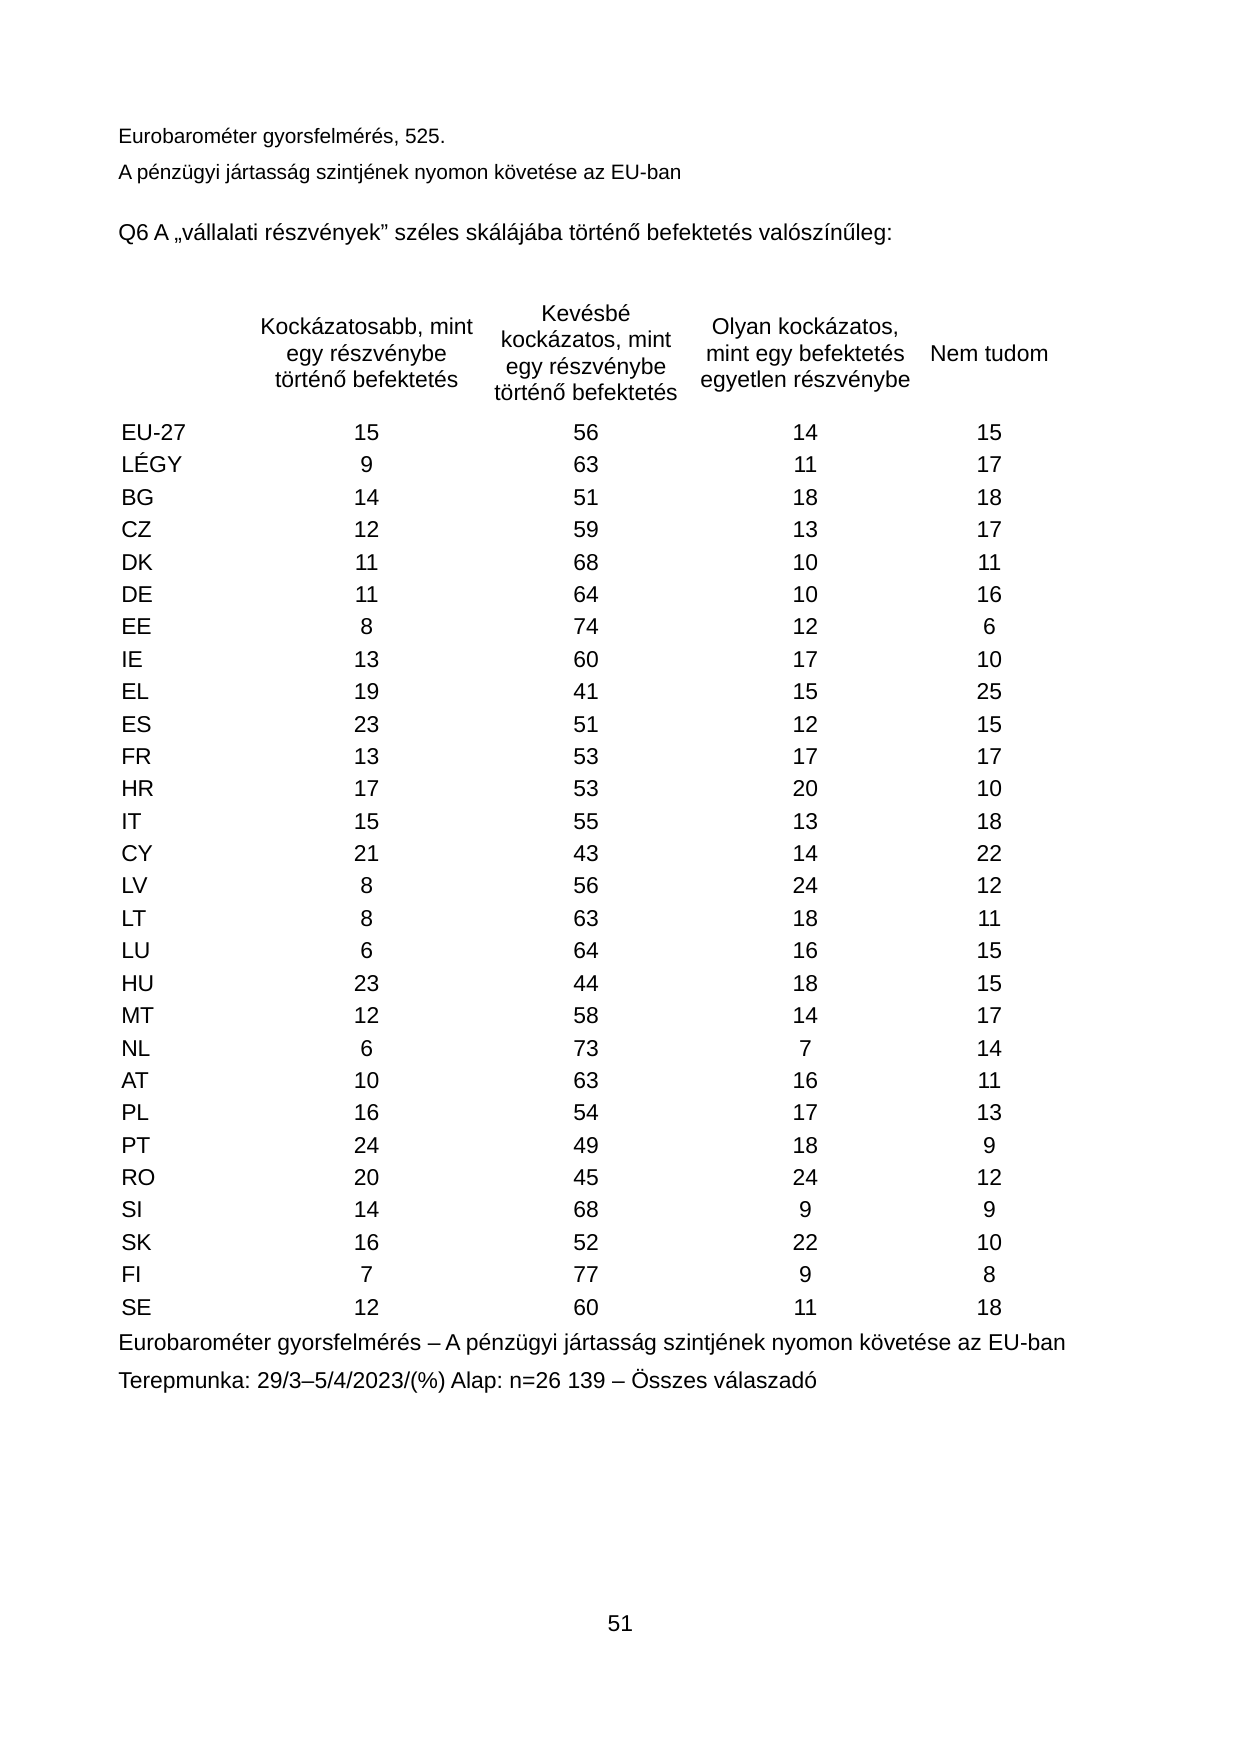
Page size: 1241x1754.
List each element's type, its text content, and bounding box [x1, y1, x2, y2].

table_cell 24 [696, 1161, 915, 1193]
table_cell 12 [915, 1161, 1063, 1193]
table_cell 18 [915, 481, 1063, 513]
table_cell 11 [915, 1064, 1063, 1096]
table_cell 15 [257, 805, 476, 837]
table_cell EE [118, 610, 257, 643]
table_cell 23 [257, 967, 476, 999]
table_cell 8 [257, 610, 476, 643]
table_cell 13 [696, 805, 915, 837]
table_cell 20 [257, 1161, 476, 1193]
table_cell 12 [257, 1291, 476, 1323]
table_cell 55 [476, 805, 696, 837]
table_cell 54 [476, 1096, 696, 1129]
table_cell 14 [915, 1031, 1063, 1064]
table_cell AT [118, 1064, 257, 1096]
table_cell EL [118, 675, 257, 707]
table_cell RO [118, 1161, 257, 1193]
table_cell 68 [476, 546, 696, 578]
table_cell 74 [476, 610, 696, 643]
table_cell 11 [696, 1291, 915, 1323]
table_cell 17 [915, 999, 1063, 1031]
table_cell 64 [476, 578, 696, 610]
table_cell HR [118, 772, 257, 805]
table_cell 18 [696, 902, 915, 934]
table_cell 6 [915, 610, 1063, 643]
table_cell 12 [696, 708, 915, 740]
table_cell 24 [257, 1129, 476, 1161]
text Terepmunka: 29/3–5/4/2023/(%) Alap: n=26 139 – Összes válaszadó [118, 1367, 1122, 1393]
table_header Kevésbé kockázatos, mint egy részvénybe történő befektetés [476, 290, 696, 416]
table_cell 17 [696, 740, 915, 772]
table_cell 6 [257, 1031, 476, 1064]
table_cell 17 [696, 1096, 915, 1129]
table_cell CZ [118, 513, 257, 546]
table_cell 23 [257, 708, 476, 740]
table_cell 18 [696, 1129, 915, 1161]
table_cell FI [118, 1258, 257, 1291]
table_cell 77 [476, 1258, 696, 1291]
table_cell 16 [257, 1096, 476, 1129]
table_cell EU-27 [118, 416, 257, 448]
table_cell 64 [476, 934, 696, 967]
table_cell LV [118, 870, 257, 902]
table_cell 21 [257, 837, 476, 869]
table_cell 10 [915, 1226, 1063, 1258]
table_cell LT [118, 902, 257, 934]
table_cell 16 [696, 1064, 915, 1096]
table_cell 7 [257, 1258, 476, 1291]
table_cell DK [118, 546, 257, 578]
table_cell 17 [915, 513, 1063, 546]
table_header Nem tudom [915, 290, 1063, 416]
table_cell 12 [257, 999, 476, 1031]
table_cell 10 [696, 578, 915, 610]
table_cell 15 [915, 416, 1063, 448]
table_cell 8 [915, 1258, 1063, 1291]
table_cell ES [118, 708, 257, 740]
table_cell 16 [696, 934, 915, 967]
table_cell 13 [257, 740, 476, 772]
table_cell 14 [696, 416, 915, 448]
table_cell 14 [257, 1194, 476, 1226]
table_cell 14 [696, 837, 915, 869]
table_cell 18 [915, 1291, 1063, 1323]
table_cell 63 [476, 1064, 696, 1096]
table_cell 59 [476, 513, 696, 546]
table_cell 51 [476, 481, 696, 513]
table_cell LU [118, 934, 257, 967]
table_cell 12 [257, 513, 476, 546]
table_cell 17 [257, 772, 476, 805]
table_cell 58 [476, 999, 696, 1031]
table_cell 60 [476, 643, 696, 675]
table_cell 63 [476, 902, 696, 934]
table_cell 68 [476, 1194, 696, 1226]
table_cell 25 [915, 675, 1063, 707]
table_cell FR [118, 740, 257, 772]
table_cell 73 [476, 1031, 696, 1064]
table_cell 10 [257, 1064, 476, 1096]
table_cell 53 [476, 740, 696, 772]
table_cell 41 [476, 675, 696, 707]
table_cell SK [118, 1226, 257, 1258]
table_cell 10 [915, 643, 1063, 675]
table_cell 11 [257, 578, 476, 610]
table_cell 10 [696, 546, 915, 578]
table_cell 10 [915, 772, 1063, 805]
table_header Olyan kockázatos, mint egy befektetés egyetlen részvénybe [696, 290, 915, 416]
table_cell 6 [257, 934, 476, 967]
table_cell LÉGY [118, 448, 257, 481]
table_cell 9 [696, 1194, 915, 1226]
table_cell 45 [476, 1161, 696, 1193]
table_cell 15 [696, 675, 915, 707]
text Eurobarométer gyorsfelmérés – A pénzügyi jártasság szintjének nyomon követése az EU-ban [118, 1329, 1122, 1355]
table_cell 19 [257, 675, 476, 707]
table_cell 9 [257, 448, 476, 481]
table_cell 16 [257, 1226, 476, 1258]
table_cell DE [118, 578, 257, 610]
table_cell IE [118, 643, 257, 675]
table_cell 11 [915, 546, 1063, 578]
table_cell 15 [915, 934, 1063, 967]
table_cell HU [118, 967, 257, 999]
table_cell 13 [257, 643, 476, 675]
table_cell 17 [915, 448, 1063, 481]
table_cell 22 [696, 1226, 915, 1258]
table_cell 18 [915, 805, 1063, 837]
table_cell 20 [696, 772, 915, 805]
table_cell 12 [915, 870, 1063, 902]
table_cell 52 [476, 1226, 696, 1258]
table_cell 16 [915, 578, 1063, 610]
table_cell SI [118, 1194, 257, 1226]
table_cell 9 [696, 1258, 915, 1291]
table_cell 15 [915, 708, 1063, 740]
table_cell IT [118, 805, 257, 837]
table_cell 22 [915, 837, 1063, 869]
table_cell 17 [915, 740, 1063, 772]
table_header Kockázatosabb, mint egy részvénybe történő befektetés [257, 290, 476, 416]
table_cell 44 [476, 967, 696, 999]
table_cell 15 [257, 416, 476, 448]
table_cell 18 [696, 481, 915, 513]
table_cell 11 [915, 902, 1063, 934]
table_cell 8 [257, 870, 476, 902]
table_cell SE [118, 1291, 257, 1323]
table_cell 63 [476, 448, 696, 481]
table_cell 9 [915, 1194, 1063, 1226]
table_cell 49 [476, 1129, 696, 1161]
table_cell 56 [476, 870, 696, 902]
text Q6 A „vállalati részvények” széles skálájába történő befektetés valószínűleg: [118, 219, 1122, 246]
table_cell 7 [696, 1031, 915, 1064]
table_cell 14 [257, 481, 476, 513]
table_cell 8 [257, 902, 476, 934]
table_cell 9 [915, 1129, 1063, 1161]
table_cell 13 [915, 1096, 1063, 1129]
table_cell PT [118, 1129, 257, 1161]
table_cell 51 [476, 708, 696, 740]
table_cell NL [118, 1031, 257, 1064]
table_cell 56 [476, 416, 696, 448]
table_cell 11 [257, 546, 476, 578]
table_cell 24 [696, 870, 915, 902]
table_cell 15 [915, 967, 1063, 999]
table_cell 12 [696, 610, 915, 643]
table_header [118, 290, 257, 416]
table_cell 14 [696, 999, 915, 1031]
table_cell PL [118, 1096, 257, 1129]
table_cell MT [118, 999, 257, 1031]
table_cell 53 [476, 772, 696, 805]
table_cell CY [118, 837, 257, 869]
table_cell 13 [696, 513, 915, 546]
table_cell 60 [476, 1291, 696, 1323]
table_cell 18 [696, 967, 915, 999]
table_cell BG [118, 481, 257, 513]
table_cell 11 [696, 448, 915, 481]
table_cell 17 [696, 643, 915, 675]
table_cell 43 [476, 837, 696, 869]
